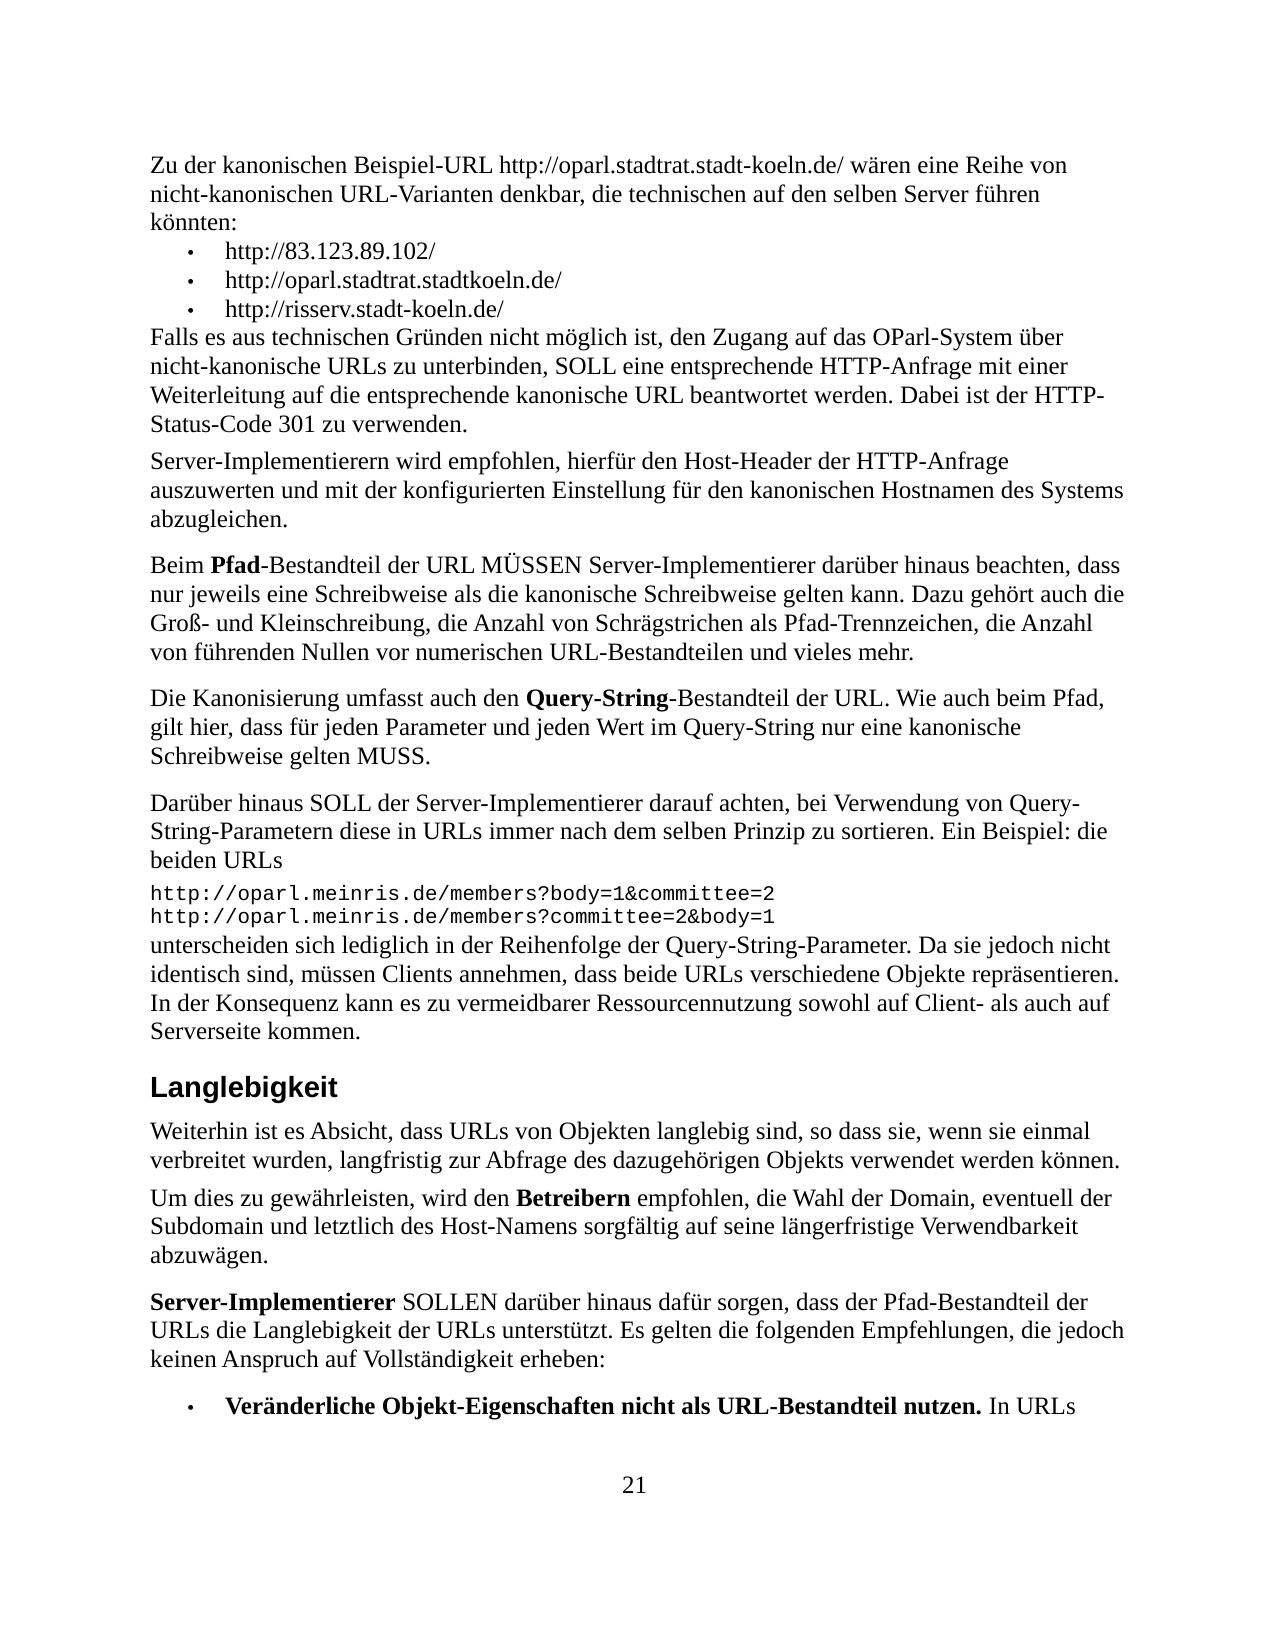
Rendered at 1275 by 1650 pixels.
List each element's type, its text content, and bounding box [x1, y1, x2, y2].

text http://oparl.meinris.de/members?body=1&committee=2 [150, 883, 1125, 907]
text Weiterhin ist es Absicht, dass URLs von Objekten langlebig sind, so dass sie, wenn sie einmal verbreitet wurden, langfristig zur Abfrage des dazugehörigen Objekts verwendet werden können. [150, 1116, 1125, 1174]
text Falls es aus technischen Gründen nicht möglich ist, den Zugang auf das OParl-System über nicht-kanonische URLs zu unterbinden, SOLL eine entsprechende HTTP-Anfrage mit einer Weiterleitung auf die entsprechende kanonische URL beantwortet werden. Dabei ist der HTTP-Status-Code 301 zu verwenden. [150, 322, 1125, 437]
text Darüber hinaus SOLL der Server-Implementierer darauf achten, bei Verwendung von Query-String-Parametern diese in URLs immer nach dem selben Prinzip zu sortieren. Ein Beispiel: die beiden URLs [150, 788, 1125, 874]
text Server-Implementierer SOLLEN darüber hinaus dafür sorgen, dass der Pfad-Bestandteil der URLs die Langlebigkeit der URLs unterstützt. Es gelten die folgenden Empfehlungen, die jedoch keinen Anspruch auf Vollständigkeit erheben: [150, 1287, 1125, 1373]
text Um dies zu gewährleisten, wird den Betreibern empfohlen, die Wahl der Domain, eventuell der Subdomain und letztlich des Host-Namens sorgfältig auf seine längerfristige Verwendbarkeit abzuwägen. [150, 1183, 1125, 1269]
list http://risserv.stadt-koeln.de/ [187, 294, 1125, 322]
text Beim Pfad-Bestandteil der URL MÜSSEN Server-Implementierer darüber hinaus beachten, dass nur jeweils eine Schreibweise als die kanonische Schreibweise gelten kann. Dazu gehört auch die Groß- und Kleinschreibung, die Anzahl von Schrägstrichen als Pfad-Trennzeichen, die Anzahl von führenden Nullen vor numerischen URL-Bestandteilen und vieles mehr. [150, 551, 1125, 666]
list http://83.123.89.102/ [187, 236, 1125, 265]
text http://oparl.meinris.de/members?committee=2&body=1 [150, 907, 1125, 930]
text Zu der kanonischen Beispiel-URL http://oparl.stadtrat.stadt-koeln.de/ wären eine Reihe von nicht-kanonischen URL-Varianten denkbar, die technischen auf den selben Server führen könnten: [150, 150, 1125, 236]
text unterscheiden sich lediglich in der Reihenfolge der Query-String-Parameter. Da sie jedoch nicht identisch sind, müssen Clients annehmen, dass beide URLs verschiedene Objekte repräsentieren. In der Konsequenz kann es zu vermeidbarer Ressourcennutzung sowohl auf Client- als auch auf Serverseite kommen. [150, 930, 1125, 1045]
text Die Kanonisierung umfasst auch den Query-String-Bestandteil der URL. Wie auch beim Pfad, gilt hier, dass für jeden Parameter und jeden Wert im Query-String nur eine kanonische Schreibweise gelten MUSS. [150, 683, 1125, 770]
list http://oparl.stadtrat.stadtkoeln.de/ [187, 265, 1125, 294]
text Server-Implementierern wird empfohlen, hierfür den Host-Header der HTTP-Anfrage auszuwerten und mit der konfigurierten Einstellung für den kanonischen Hostnamen des Systems abzugleichen. [150, 446, 1125, 533]
list Veränderliche Objekt-Eigenschaften nicht als URL-Bestandteil nutzen. In URLs [187, 1391, 1125, 1420]
subtitle Langlebigkeit [150, 1070, 1125, 1104]
